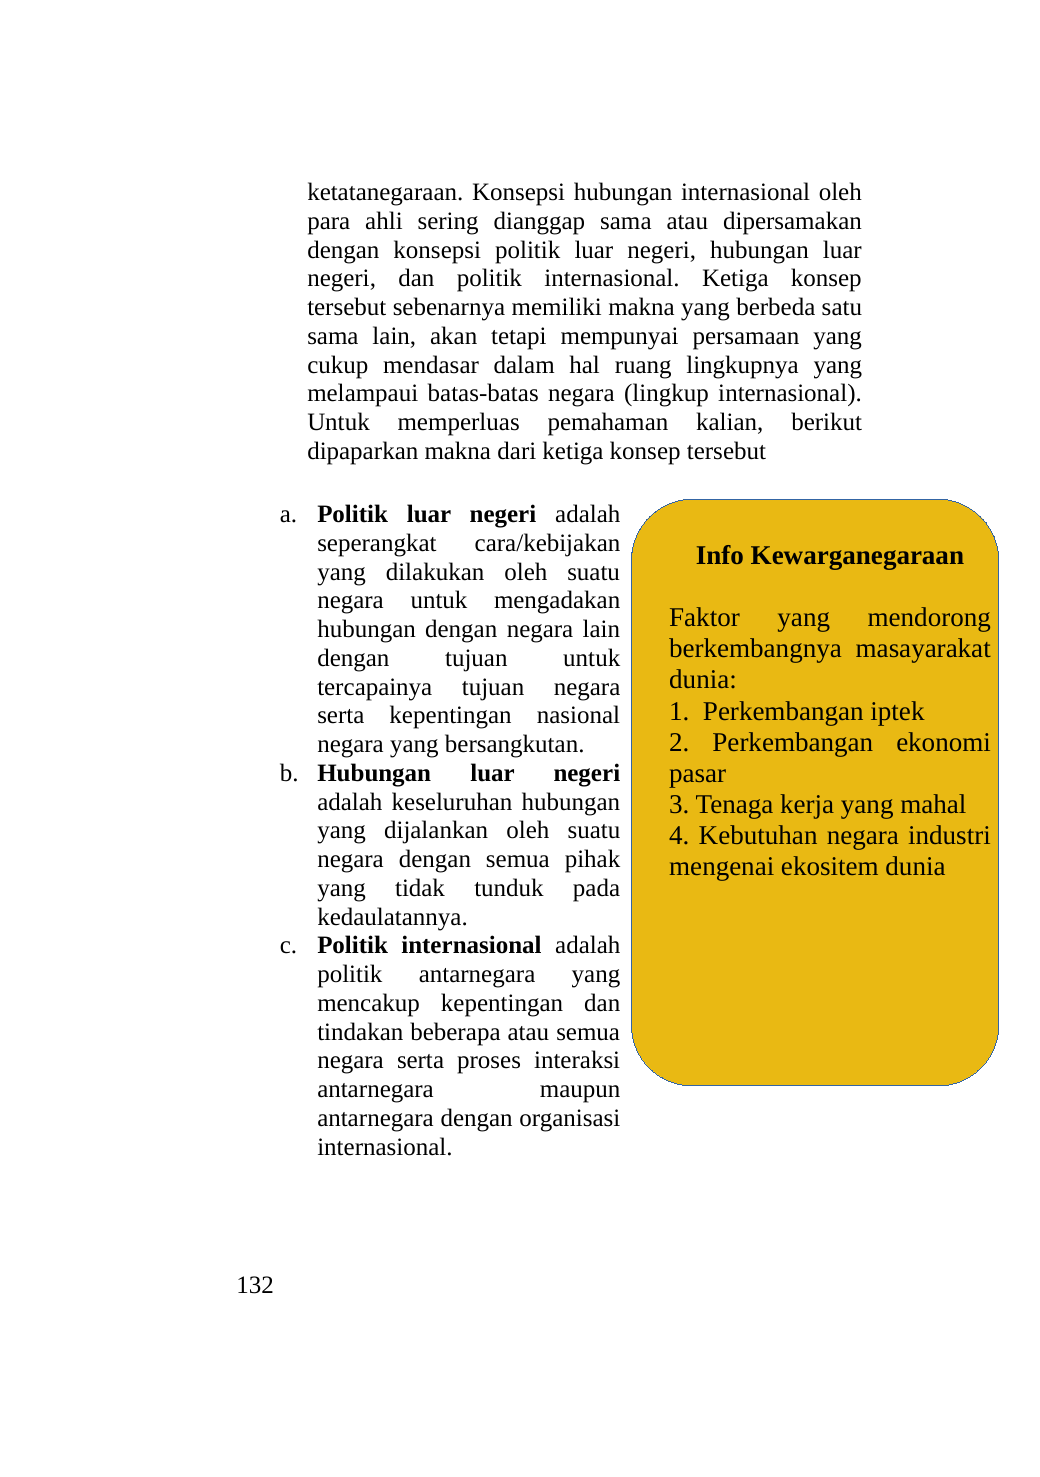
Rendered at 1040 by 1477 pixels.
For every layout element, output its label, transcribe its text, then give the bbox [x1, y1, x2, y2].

table_header Politik luar negeri adalah seperangkat cara/kebijakan yang dilakukan oleh suatu negara untuk mengadakan hubungan dengan negara lain dengan tujuan untuk tercapainya tujuan negara serta kepentingan nasional negara yang bersangkutan. Hubungan luar negeri adalah keseluruhan hubungan yang dijalankan oleh suatu negara dengan semua pihak yang tidak tunduk pada kedaulatannya. Politik internasional adalah politik antarnegara yang mencakup kepentingan dan tindakan beberapa atau semua negara serta proses interaksi antarnegara maupun antarnegara dengan organisasi internasional. [236, 494, 626, 1195]
text ketatanegaraan. Konsepsi hubungan internasional oleh para ahli sering dianggap sama atau dipersamakan dengan konsepsi politik luar negeri, hubungan luar negeri, dan politik internasional. Ketiga konsep tersebut sebenarnya memiliki makna yang berbeda satu sama lain, akan tetapi mempunyai persamaan yang cukup mendasar dalam hal ruang lingkupnya yang melampaui batas-batas negara (lingkup internasional). Untuk memperluas pemahaman kalian, berikut dipaparkan makna dari ketiga konsep tersebut [307, 177, 862, 465]
table_header [626, 494, 1039, 1195]
